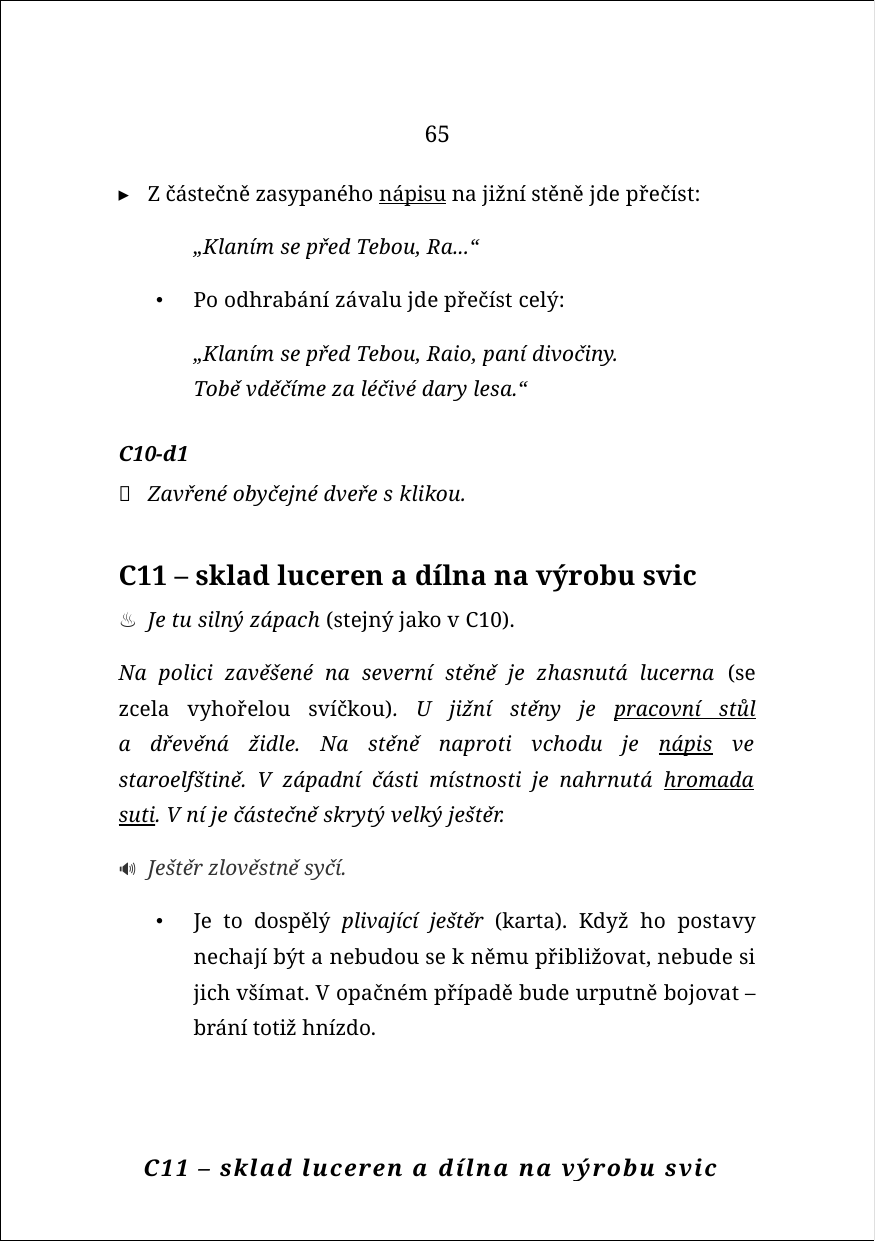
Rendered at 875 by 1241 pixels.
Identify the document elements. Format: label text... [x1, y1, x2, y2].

text Na polici zavěšené na severní stěně je zhasnutá lucerna (se zcela vyhořelou svíčkou). U⁠ jižní stěny je pracovní stůl a⁠ dřevěná židle. Na stěně naproti vchodu je nápis ve staroelfštině. V⁠ západní části místnosti je nahrnutá hromada suti. V⁠ ní je částečně skrytý velký ještěr. [118, 658, 756, 829]
text ♨ Je tu silný zápach (stejný jako v⁠ C10). [118, 605, 756, 633]
text 🔊 Ještěr zlověstně syčí. [118, 853, 756, 882]
list Je to dospělý plivající ještěr (karta). Když ho postavy nechají být a⁠ nebudou se k⁠ němu přibližovat, nebude si jich všímat. V⁠ opačném případě bude urputně bojovat – brání totiž hnízdo. [156, 907, 756, 1042]
text 🚪 Zavřené obyčejné dveře s⁠ klikou. [118, 479, 756, 508]
subtitle C10-d1 [118, 439, 756, 468]
subtitle C11 – sklad luceren a⁠ dílna na výrobu svic [118, 556, 756, 593]
list Po odhrabání závalu jde přečíst celý: [156, 285, 756, 314]
list „Klaním se před Tebou, Ra...“ [156, 232, 756, 261]
text ▸ Z⁠ částečně zasypaného nápisu na jižní stěně jde přečíst: [118, 179, 756, 207]
list „Klaním se před Tebou, Raio, paní divočiny. Tobě vděčíme za léčivé dary lesa.“ [156, 339, 756, 403]
